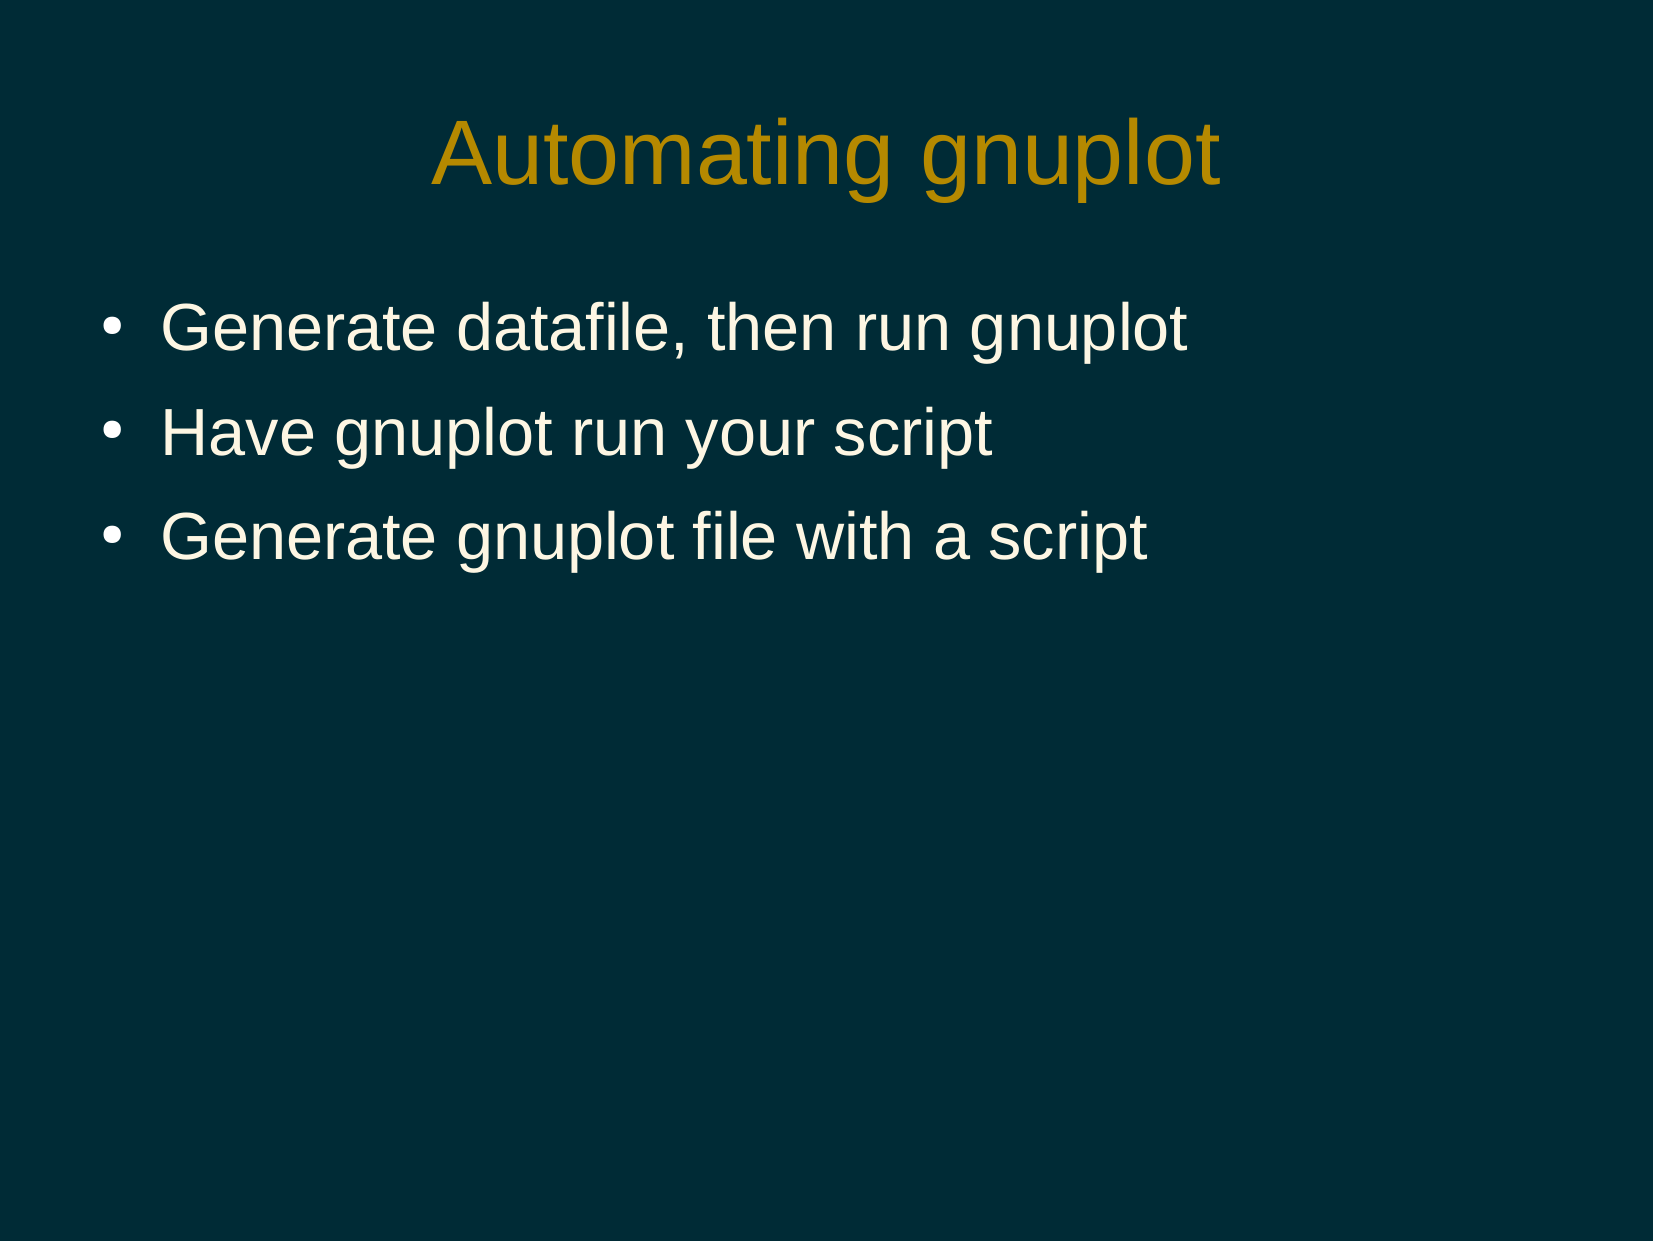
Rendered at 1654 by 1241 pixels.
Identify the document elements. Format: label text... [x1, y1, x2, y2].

title Automating gnuplot [82, 49, 1571, 257]
list Generate datafile, then run gnuplot Have gnuplot run your script Generate gnuplot file with a script [82, 290, 1571, 1010]
